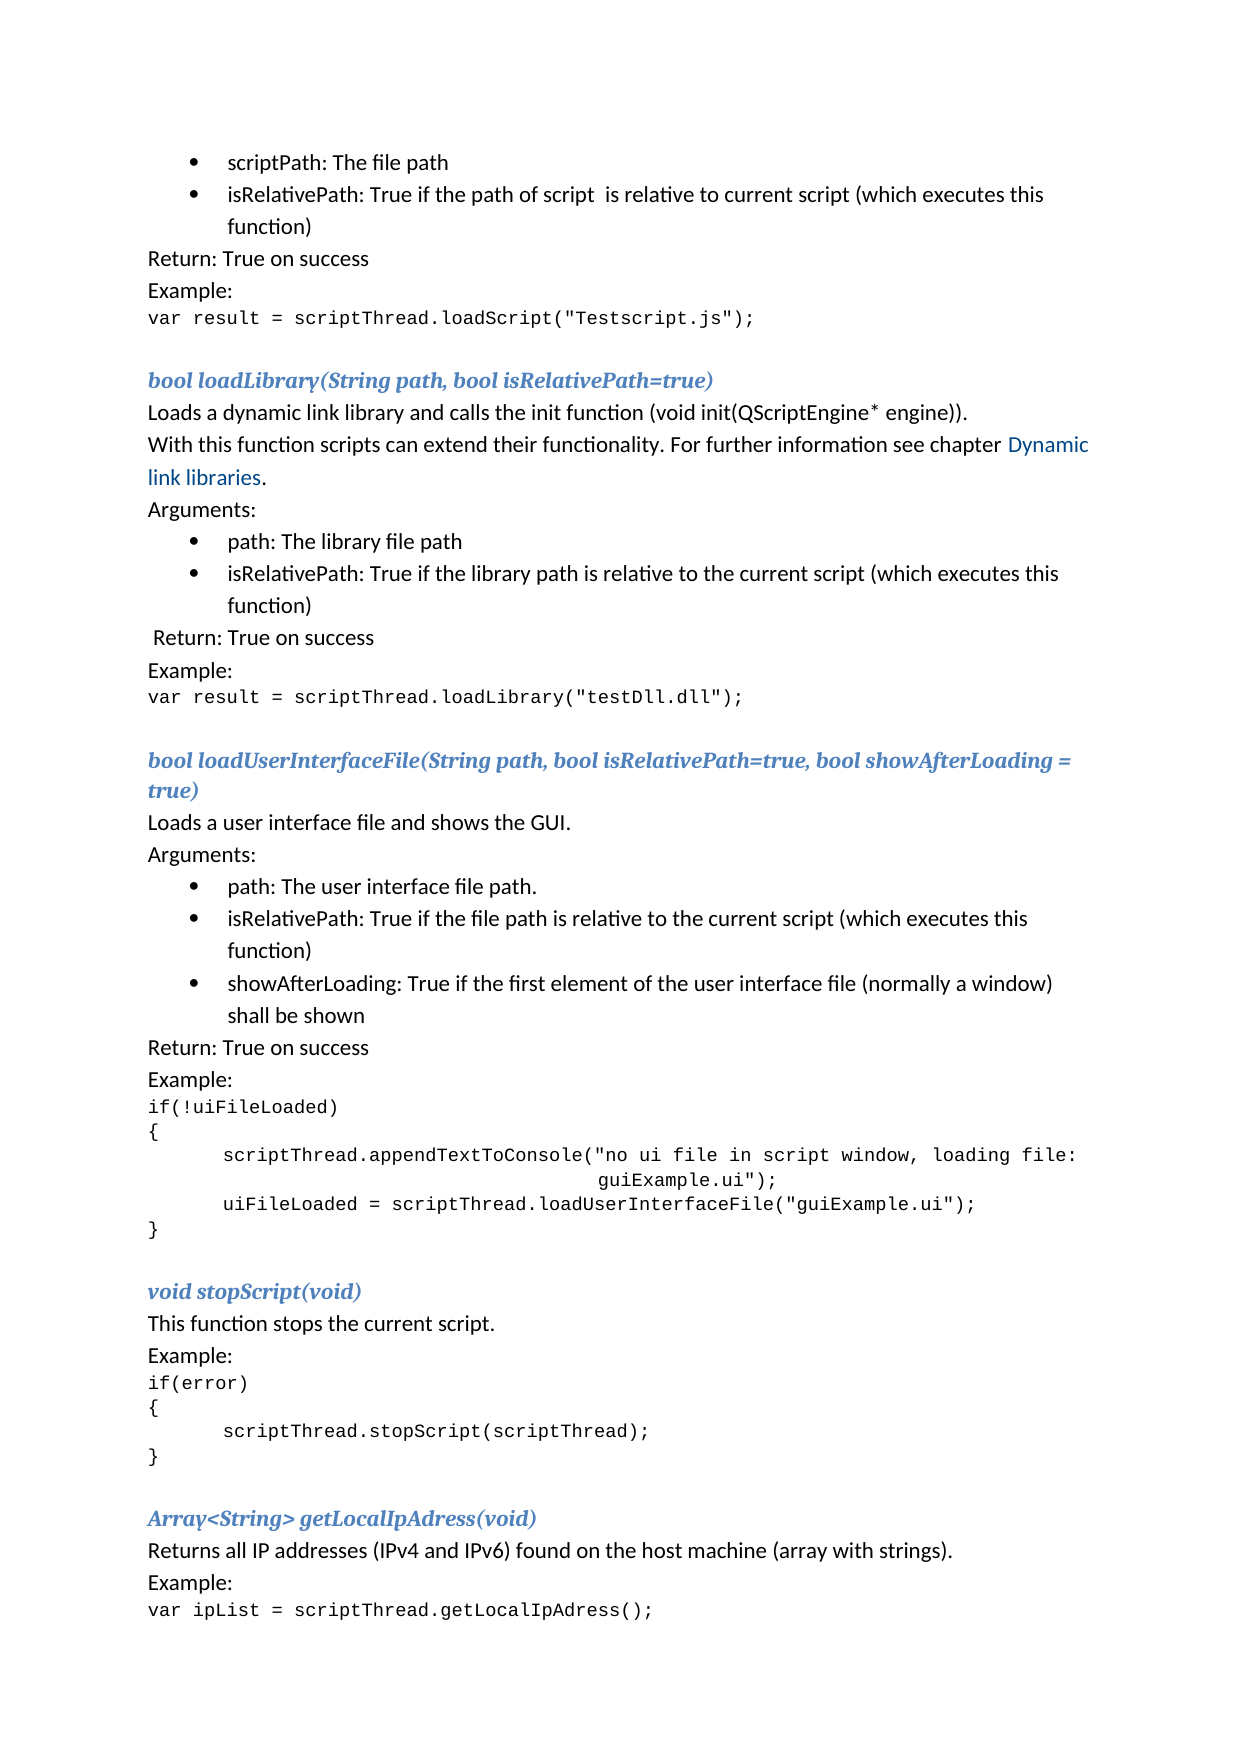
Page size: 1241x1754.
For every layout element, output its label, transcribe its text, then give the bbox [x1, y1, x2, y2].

text } [148, 1447, 1093, 1468]
text Loads a user interface file and shows the GUI. [148, 808, 1093, 836]
text uiFileLoaded = scriptThread.loadUserInterfaceFile("guiExample.ui"); [148, 1195, 1093, 1216]
text Return: True on success [148, 244, 1093, 272]
text Loads a dynamic link library and calls the init function (void init(QScriptEngine* engine)). [148, 398, 1093, 426]
list scriptPath: The file path [190, 148, 1093, 176]
text Example: [148, 1568, 1093, 1596]
text var result = scriptThread.loadScript("Testscript.js"); [148, 308, 1093, 330]
list isRelativePath: True if the file path is relative to the current script (which executes this function) [190, 904, 1093, 964]
text Return: True on success [148, 623, 1093, 652]
text Arguments: [148, 840, 1093, 868]
text var ipList = scriptThread.getLocalIpAdress(); [148, 1601, 1093, 1622]
text Example: [148, 276, 1093, 304]
text Returns all IP addresses (IPv4 and IPv6) found on the host machine (array with strings). [148, 1536, 1093, 1564]
text } [148, 1219, 1093, 1241]
subtitle Array<String> getLocalIpAdress(void) [148, 1506, 1093, 1532]
text Example: [148, 1065, 1093, 1093]
text { [148, 1398, 1093, 1419]
text Example: [148, 1341, 1093, 1369]
list isRelativePath: True if the path of script is relative to current script (which executes this function) [190, 180, 1093, 240]
text scriptThread.appendTextToConsole("no ui file in script window, loading file: guiExample.ui"); [148, 1146, 1093, 1192]
text With this function scripts can extend their functionality. For further information see chapter Dynamic link libraries. [148, 430, 1093, 491]
list isRelativePath: True if the library path is relative to the current script (which executes this function) [190, 559, 1093, 619]
text Arguments: [148, 495, 1093, 523]
text if(!uiFileLoaded) [148, 1097, 1093, 1119]
text scriptThread.stopScript(scriptThread); [148, 1422, 1093, 1443]
text var result = scriptThread.loadLibrary("testDll.dll"); [148, 688, 1093, 709]
text This function stops the current script. [148, 1309, 1093, 1337]
text Return: True on success [148, 1033, 1093, 1061]
subtitle void stopScript(void) [148, 1279, 1093, 1305]
subtitle bool loadUserInterfaceFile(String path, bool isRelativePath=true, bool showAfterLoading = true) [148, 747, 1093, 804]
text if(error) [148, 1373, 1093, 1395]
list path: The user interface file path. [190, 872, 1093, 900]
list showAfterLoading: True if the first element of the user interface file (normally a window) shall be shown [190, 969, 1093, 1029]
text Example: [148, 656, 1093, 684]
text { [148, 1122, 1093, 1143]
list path: The library file path [190, 527, 1093, 555]
subtitle bool loadLibrary(String path, bool isRelativePath=true) [148, 368, 1093, 394]
